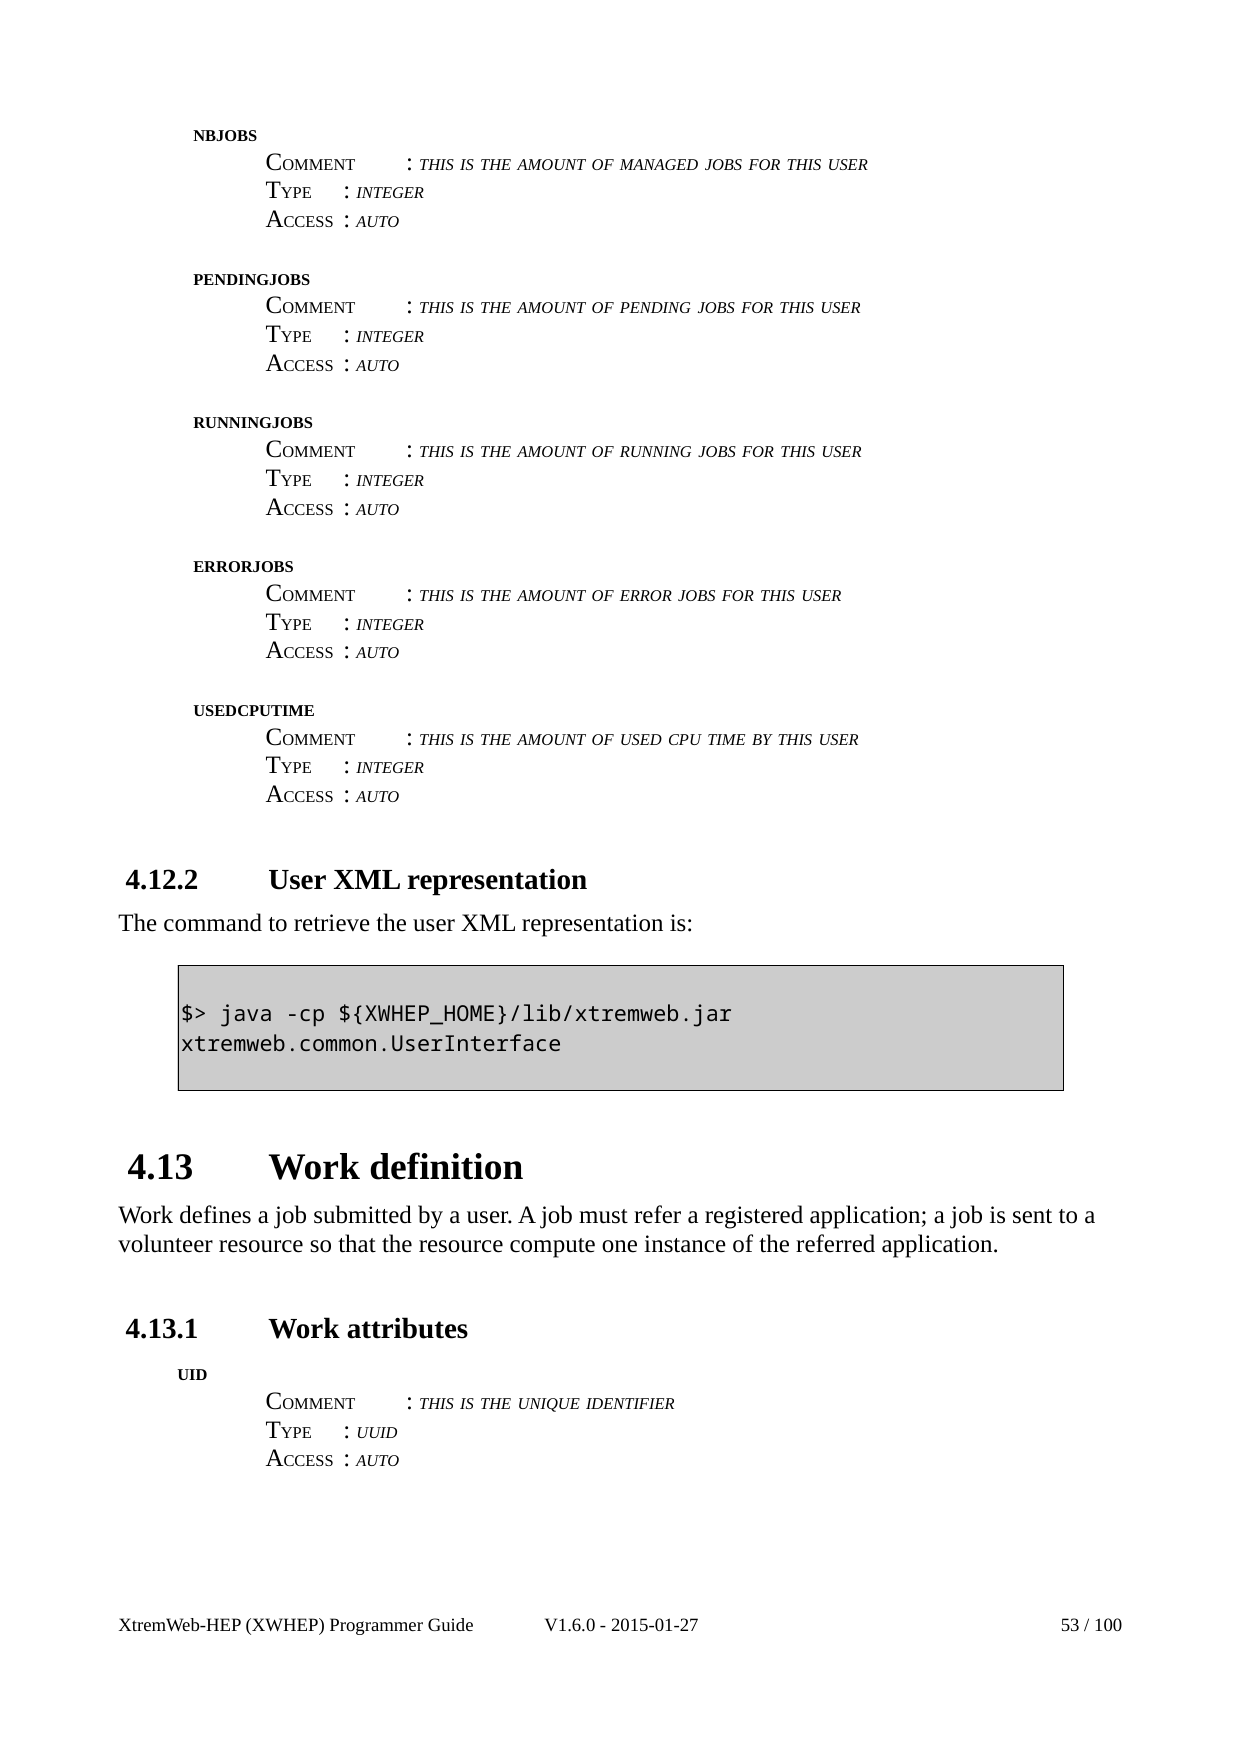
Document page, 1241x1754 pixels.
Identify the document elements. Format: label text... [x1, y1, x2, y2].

text Comment : this is the amount of managed jobs for this user [265, 147, 1122, 176]
text Comment : this is the amount of used cpu time by this user [265, 722, 1122, 751]
text runningjobs [118, 406, 1122, 434]
text errorjobs [118, 549, 1122, 578]
text $> java -cp ${XWHEP_HOME}/lib/xtremweb.jar xtremweb.common.UserInterface [179, 995, 1063, 1055]
text The command to retrieve the user XML representation is: [118, 908, 1122, 937]
text Comment : this is the unique identifier [265, 1386, 1122, 1415]
subtitle Work attributes [118, 1311, 1122, 1345]
text Access : auto [265, 204, 1122, 233]
text nbjobs [118, 118, 1122, 147]
subtitle Work definition [118, 1144, 1122, 1187]
text Type : integer [265, 751, 1122, 779]
text Comment : this is the amount of error jobs for this user [265, 578, 1122, 607]
text Comment : this is the amount of pending jobs for this user [265, 291, 1122, 319]
text Work defines a job submitted by a user. A job must refer a registered application; a job is sent to a volunteer resource so that the resource compute one instance of the referred application. [118, 1200, 1122, 1257]
text pendingjobs [118, 262, 1122, 291]
text uid [118, 1357, 1122, 1386]
text Type : integer [265, 463, 1122, 492]
text Type : uuid [265, 1415, 1122, 1443]
text Comment : this is the amount of running jobs for this user [265, 434, 1122, 463]
text usedcputime [118, 693, 1122, 722]
text Type : integer [265, 176, 1122, 204]
text Access : auto [265, 636, 1122, 664]
text Access : auto [265, 1443, 1122, 1472]
text Type : integer [265, 607, 1122, 636]
text Access : auto [265, 348, 1122, 377]
subtitle User XML representation [118, 862, 1122, 895]
text Access : auto [265, 492, 1122, 521]
text Type : integer [265, 319, 1122, 348]
text Access : auto [265, 779, 1122, 808]
